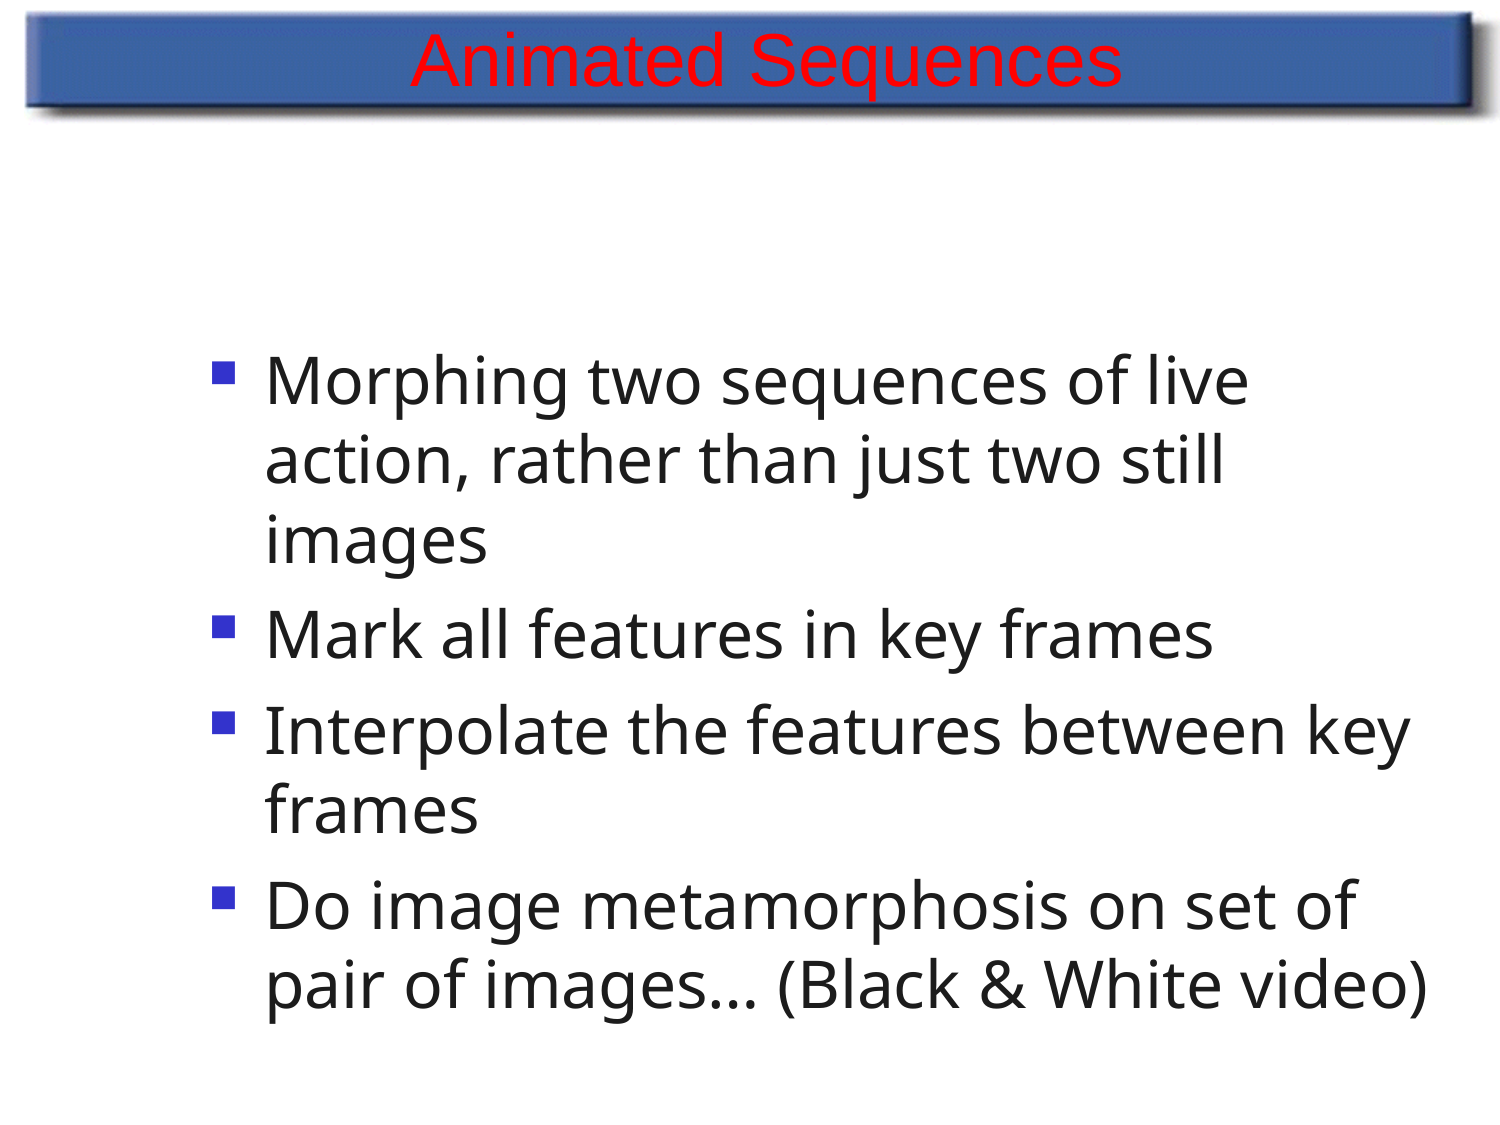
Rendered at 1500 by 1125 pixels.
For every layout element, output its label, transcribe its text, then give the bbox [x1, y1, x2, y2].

title Animated Sequences [110, 3, 1389, 110]
picture [24, 9, 1500, 125]
list Morphing two sequences of live action, rather than just two still images Mark all features in key frames Interpolate the features between key frames Do image metamorphosis on set of pair of images… (Black & White video) [193, 331, 1469, 1007]
